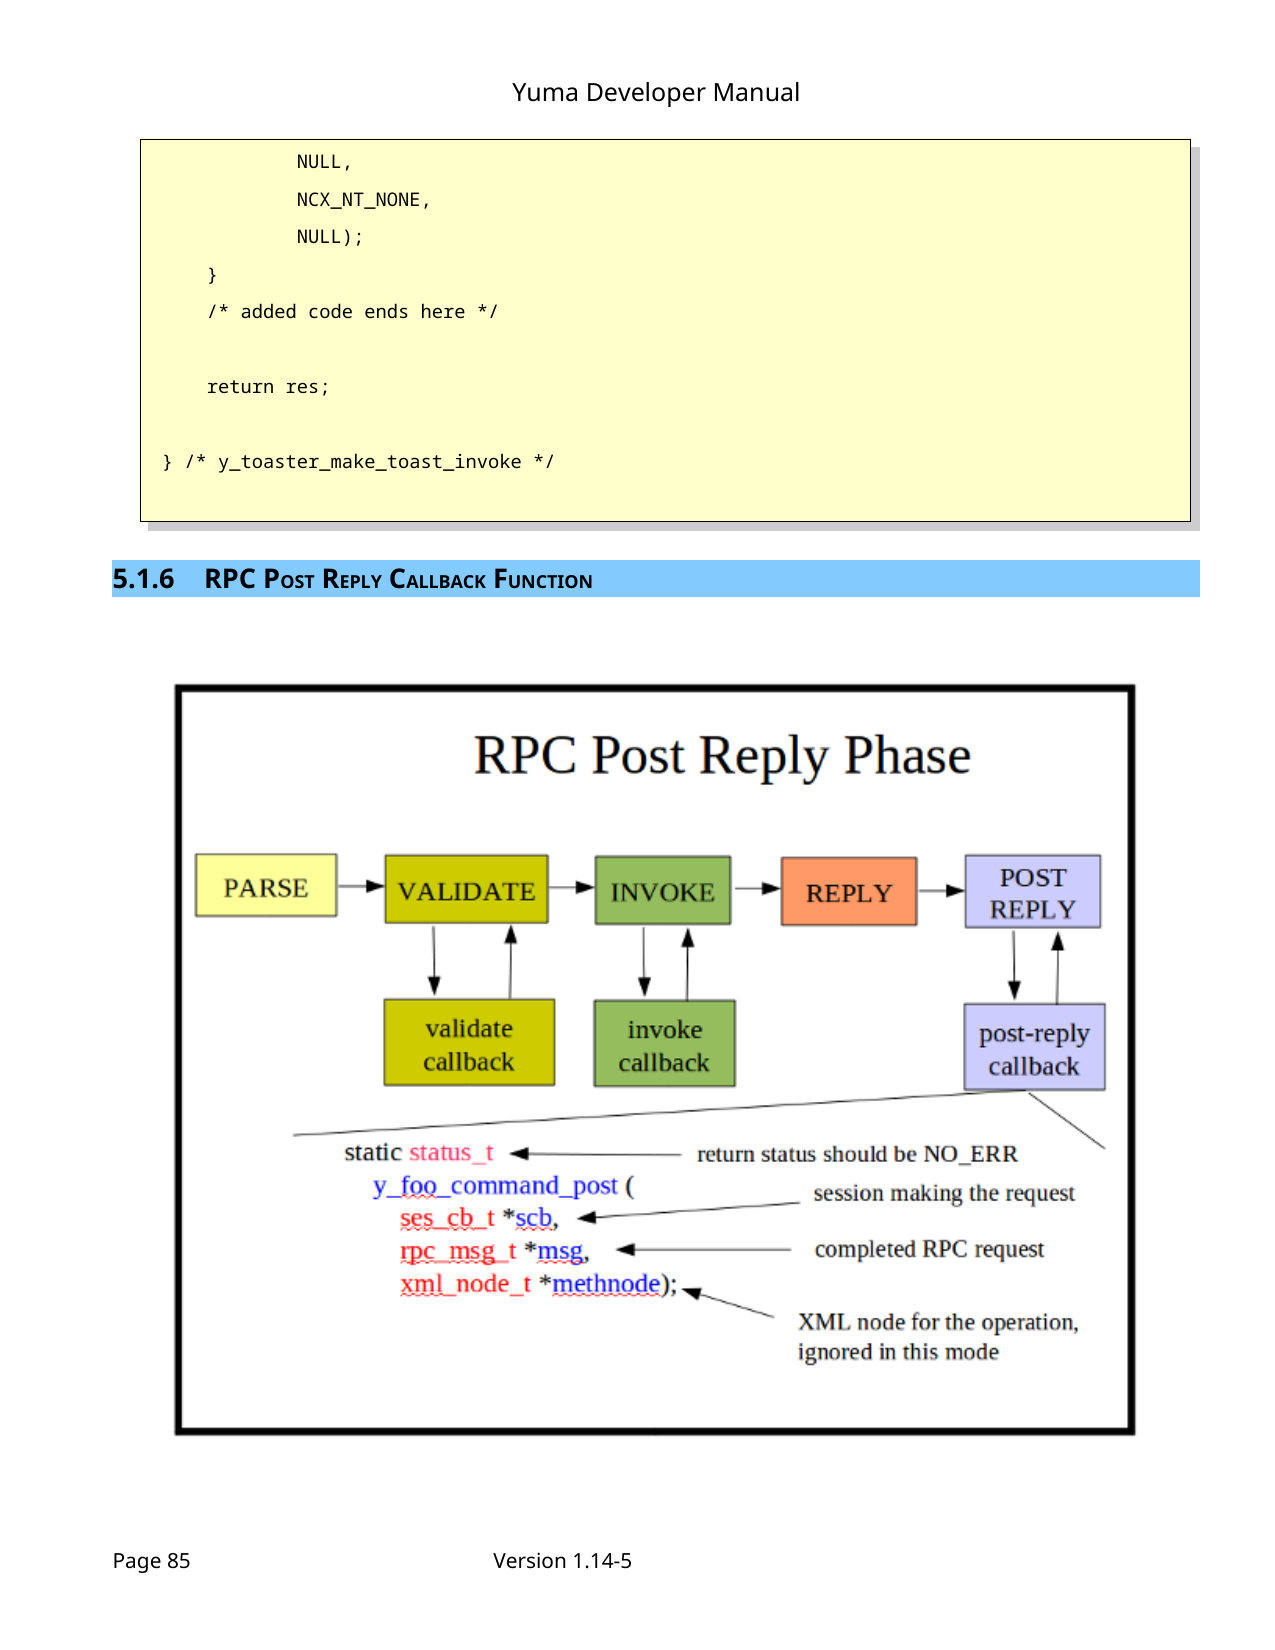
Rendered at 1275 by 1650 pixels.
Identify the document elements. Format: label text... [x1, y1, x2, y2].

text } [141, 251, 1190, 287]
text } /* y_toaster_make_toast_invoke */ [141, 438, 1190, 474]
text NCX_NT_NONE, [141, 176, 1190, 212]
subtitle RPC Post Reply Callback Function [112, 560, 1200, 597]
text return res; [141, 363, 1190, 399]
text NULL, [141, 140, 1190, 174]
text /* added code ends here */ [141, 288, 1190, 324]
text NULL); [141, 213, 1190, 249]
picture [143, 666, 1170, 1453]
